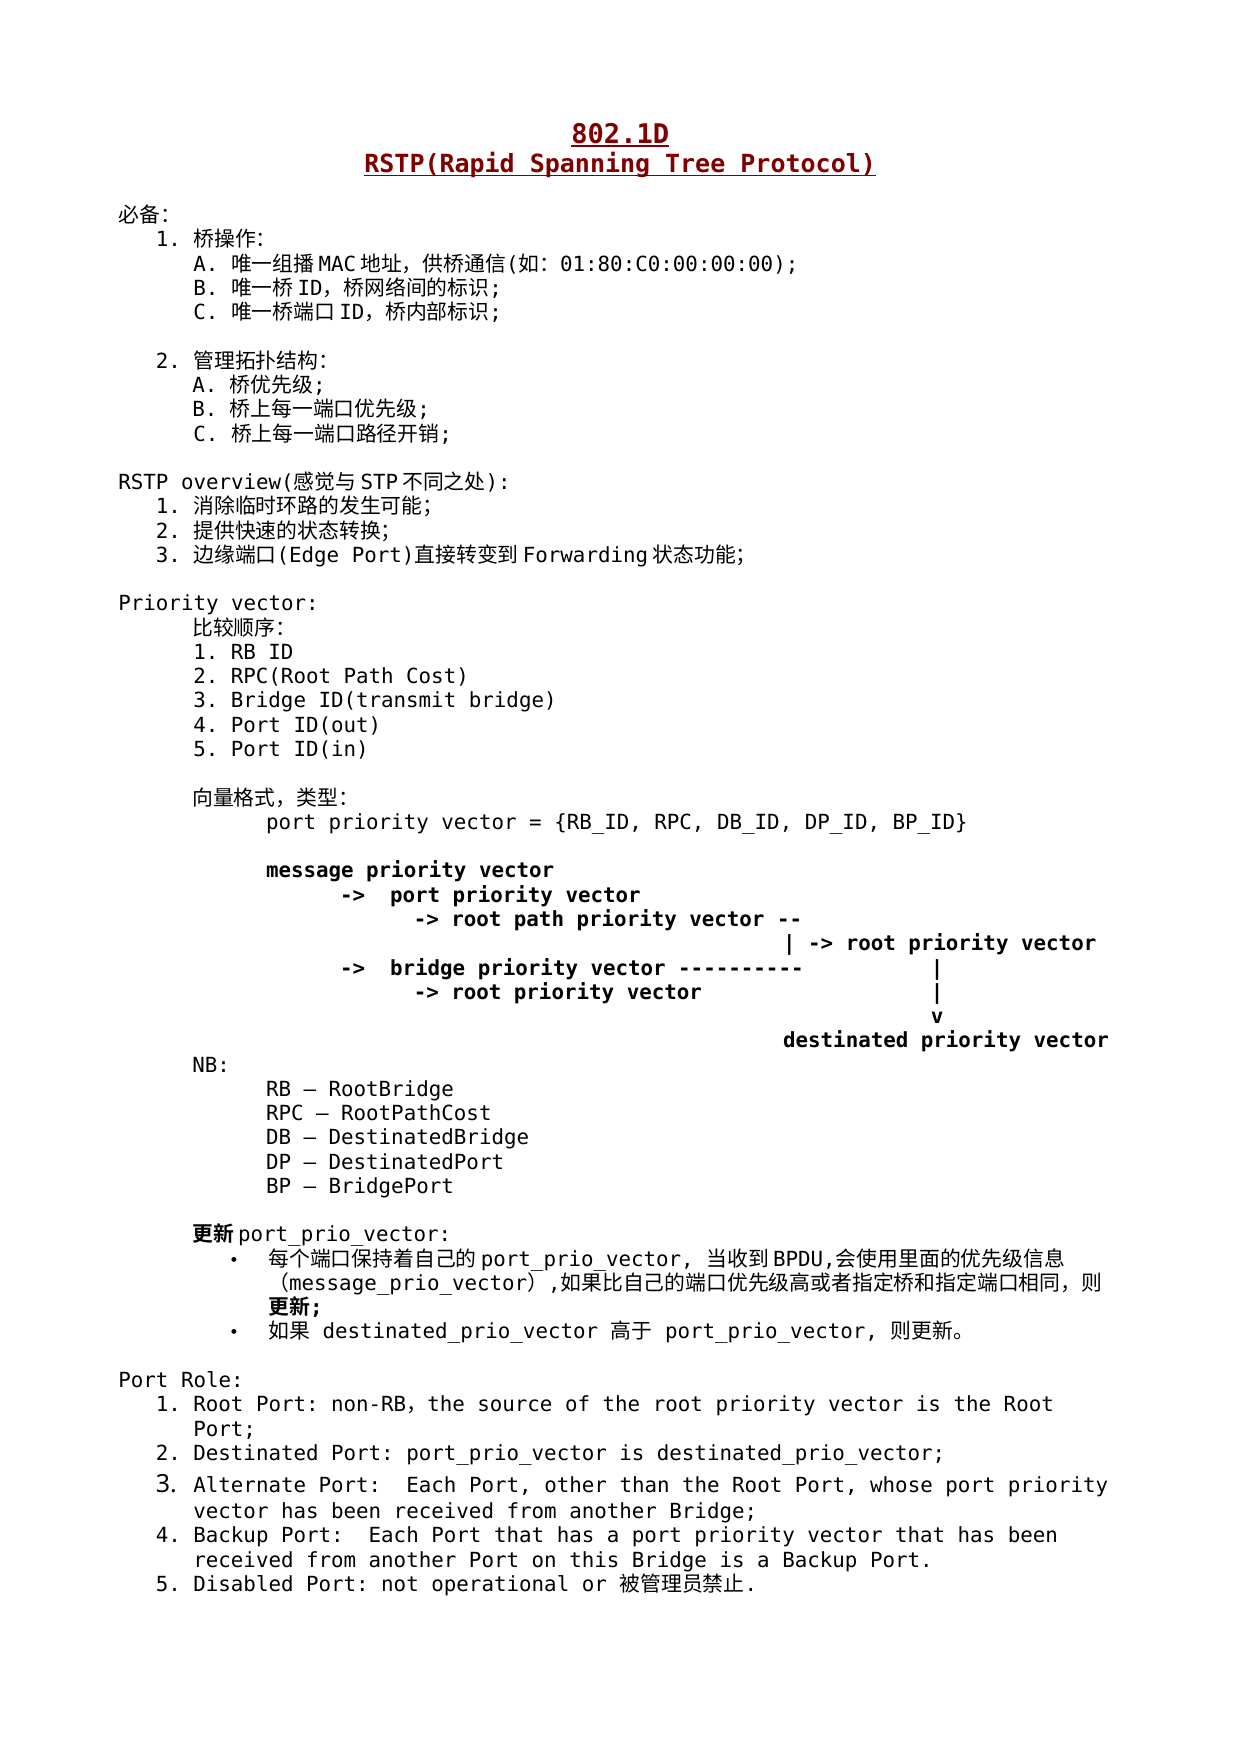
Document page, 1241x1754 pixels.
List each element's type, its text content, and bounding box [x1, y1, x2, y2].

list Disabled Port: not operational or 被管理员禁止. [156, 1572, 1122, 1596]
text 向量格式，类型： [118, 786, 1122, 810]
list 消除临时环路的发生可能； [156, 494, 1122, 519]
text destinated priority vector [118, 1028, 1122, 1053]
text DP – DestinatedPort [118, 1150, 1122, 1174]
text 比较顺序： [118, 616, 1122, 640]
list 桥操作： [156, 227, 1122, 252]
list Port ID(in) [193, 737, 1122, 761]
list 每个端口保持着自己的port_prio_vector, 当收到BPDU,会使用里面的优先级信息（message_prio_vector）,如果比自己的端口优先级高或者指定桥和指定端口相同，则更新; [231, 1247, 1122, 1319]
list Destinated Port: port_prio_vector is destinated_prio_vector; [156, 1441, 1122, 1465]
list Backup Port: Each Port that has a port priority vector that has been received from another Port on this Bridge is a Backup Port. [156, 1523, 1122, 1572]
text BP – BridgePort [118, 1174, 1122, 1198]
text -> port priority vector [118, 883, 1122, 907]
text A. 桥优先级; [118, 373, 1122, 397]
list Root Port: non-RB，the source of the root priority vector is the Root Port; [156, 1392, 1122, 1441]
list B. 唯一桥ID，桥网络间的标识; [156, 276, 1122, 300]
text Port Role: [118, 1368, 1122, 1392]
text -> bridge priority vector ---------- | [118, 956, 1122, 980]
list 边缘端口(Edge Port)直接转变到Forwarding状态功能； [156, 543, 1122, 567]
text v [118, 1004, 1122, 1028]
list 如果 destinated_prio_vector 高于 port_prio_vector, 则更新。 [231, 1319, 1122, 1344]
text -> root priority vector | [118, 980, 1122, 1004]
text message priority vector [118, 858, 1122, 883]
text RPC – RootPathCost [118, 1101, 1122, 1125]
list Port ID(out) [193, 713, 1122, 737]
text DB – DestinatedBridge [118, 1125, 1122, 1150]
list Alternate Port: Each Port, other than the Root Port, whose port priority vector has been received from another Bridge; [156, 1465, 1122, 1523]
list 提供快速的状态转换； [156, 519, 1122, 543]
text 必备： [118, 203, 1122, 227]
text port priority vector = {RB_ID, RPC, DB_ID, DP_ID, BP_ID} [118, 810, 1122, 834]
text -> root path priority vector -- [118, 907, 1122, 931]
text 802.1D [118, 118, 1122, 150]
list RPC(Root Path Cost) [193, 664, 1122, 688]
text RSTP(Rapid Spanning Tree Protocol) [118, 150, 1122, 179]
list 管理拓扑结构： [156, 349, 1122, 373]
text RSTP overview(感觉与STP不同之处): [118, 470, 1122, 494]
text B. 桥上每一端口优先级; [118, 397, 1122, 422]
list A. 唯一组播MAC地址，供桥通信(如：01:80:C0:00:00:00); [156, 252, 1122, 276]
list RB ID [193, 640, 1122, 664]
list C. 桥上每一端口路径开销; [156, 422, 1122, 446]
text RB – RootBridge [118, 1077, 1122, 1101]
text | -> root priority vector [118, 931, 1122, 956]
text NB: [118, 1053, 1122, 1077]
list C. 唯一桥端口ID，桥内部标识; [156, 300, 1122, 324]
text 更新port_prio_vector: [118, 1222, 1122, 1247]
text Priority vector: [118, 591, 1122, 616]
list Bridge ID(transmit bridge) [193, 688, 1122, 713]
